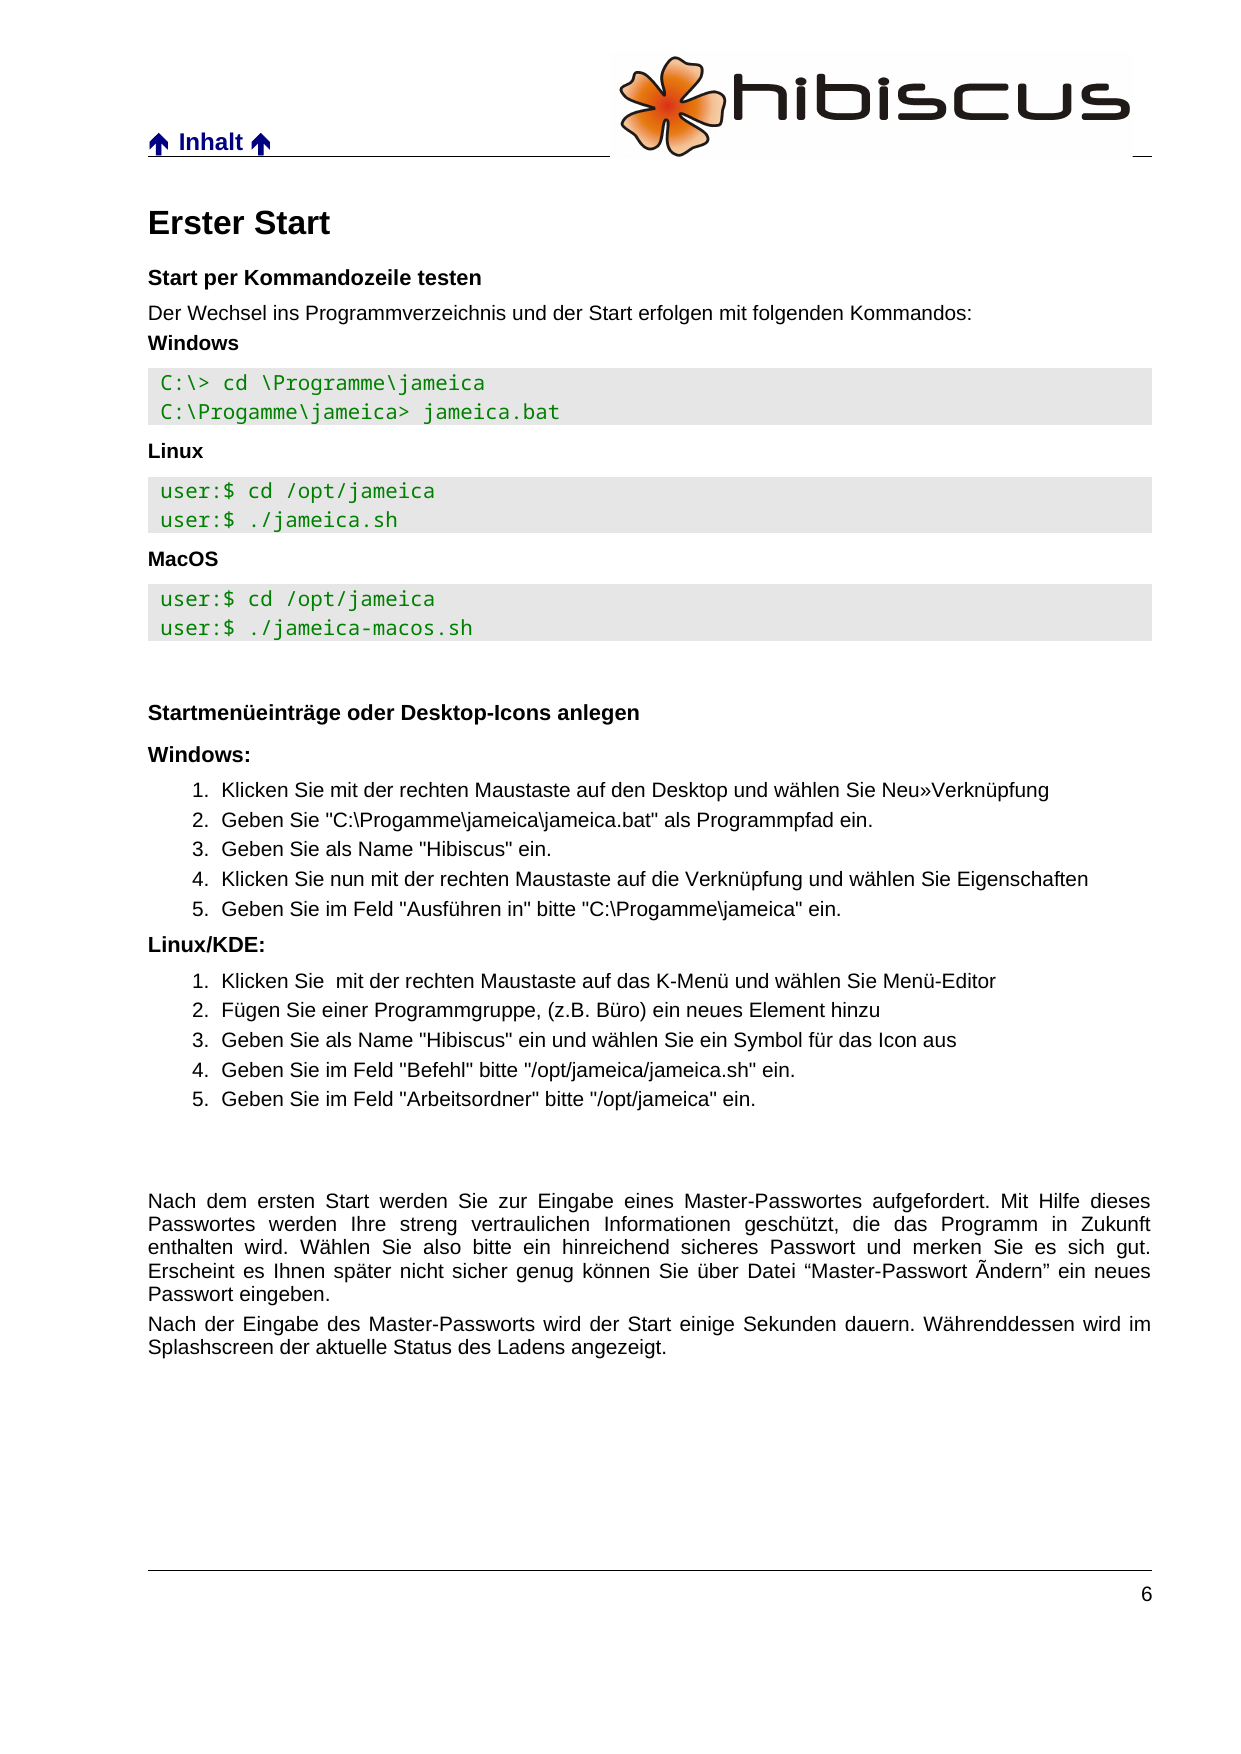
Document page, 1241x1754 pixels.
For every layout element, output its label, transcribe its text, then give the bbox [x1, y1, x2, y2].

picture [610, 51, 1133, 159]
subtitle Startmenüeinträge oder Desktop-Icons anlegen [148, 700, 1152, 724]
subtitle Linux/KDE: [148, 933, 1152, 957]
text user:$ cd /opt/jameica [148, 477, 1152, 505]
list Klicken Sie mit der rechten Maustaste auf den Desktop und wählen Sie Neu»Verknüpfung [192, 778, 1152, 802]
text MacOS [148, 547, 1152, 571]
subtitle Erster Start [148, 204, 1152, 242]
list Geben Sie "C:\Progamme\jameica\jameica.bat" als Programmpfad ein. [192, 808, 1152, 831]
list Klicken Sie nun mit der rechten Maustaste auf die Verknüpfung und wählen Sie Eigenschaften [192, 868, 1152, 891]
list Geben Sie im Feld "Arbeitsordner" bitte "/opt/jameica" ein. [192, 1088, 1152, 1111]
text Linux [148, 439, 1152, 463]
text user:$ cd /opt/jameica [148, 584, 1152, 613]
list Geben Sie als Name "Hibiscus" ein. [192, 838, 1152, 861]
text C:\Progamme\jameica> jameica.bat [148, 397, 1152, 425]
text Nach dem ersten Start werden Sie zur Eingabe eines Master-Passwortes aufgefordert. Mit Hilfe dieses Passwortes werden Ihre streng vertraulichen Informationen geschützt, die das Programm in Zukunft enthalten wird. Wählen Sie also bitte ein hinreichend sicheres Passwort und merken Sie es sich gut. Erscheint es Ihnen später nicht sicher genug können Sie über Datei “Master-Passwort Ãndern” ein neues Passwort eingeben. [148, 1189, 1152, 1306]
list Geben Sie im Feld "Ausführen in" bitte "C:\Progamme\jameica" ein. [192, 897, 1152, 921]
list Fügen Sie einer Programmgruppe, (z.B. Büro) ein neues Element hinzu [192, 999, 1152, 1022]
text Der Wechsel ins Programmverzeichnis und der Start erfolgen mit folgenden Kommandos: [148, 302, 1152, 325]
subtitle Start per Kommandozeile testen [148, 265, 1152, 290]
text Nach der Eingabe des Master-Passworts wird der Start einige Sekunden dauern. Währenddessen wird im Splashscreen der aktuelle Status des Ladens angezeigt. [148, 1312, 1152, 1358]
subtitle Windows: [148, 742, 1152, 767]
text C:\> cd \Programme\jameica [148, 368, 1152, 397]
list Geben Sie als Name "Hibiscus" ein und wählen Sie ein Symbol für das Icon aus [192, 1028, 1152, 1052]
text user:$ ./jameica.sh [148, 505, 1152, 533]
text user:$ ./jameica-macos.sh [148, 613, 1152, 641]
list Klicken Sie mit der rechten Maustaste auf das K-Menü und wählen Sie Menü-Editor [192, 969, 1152, 992]
text Windows [148, 331, 1152, 354]
list Geben Sie im Feld "Befehl" bitte "/opt/jameica/jameica.sh" ein. [192, 1058, 1152, 1081]
